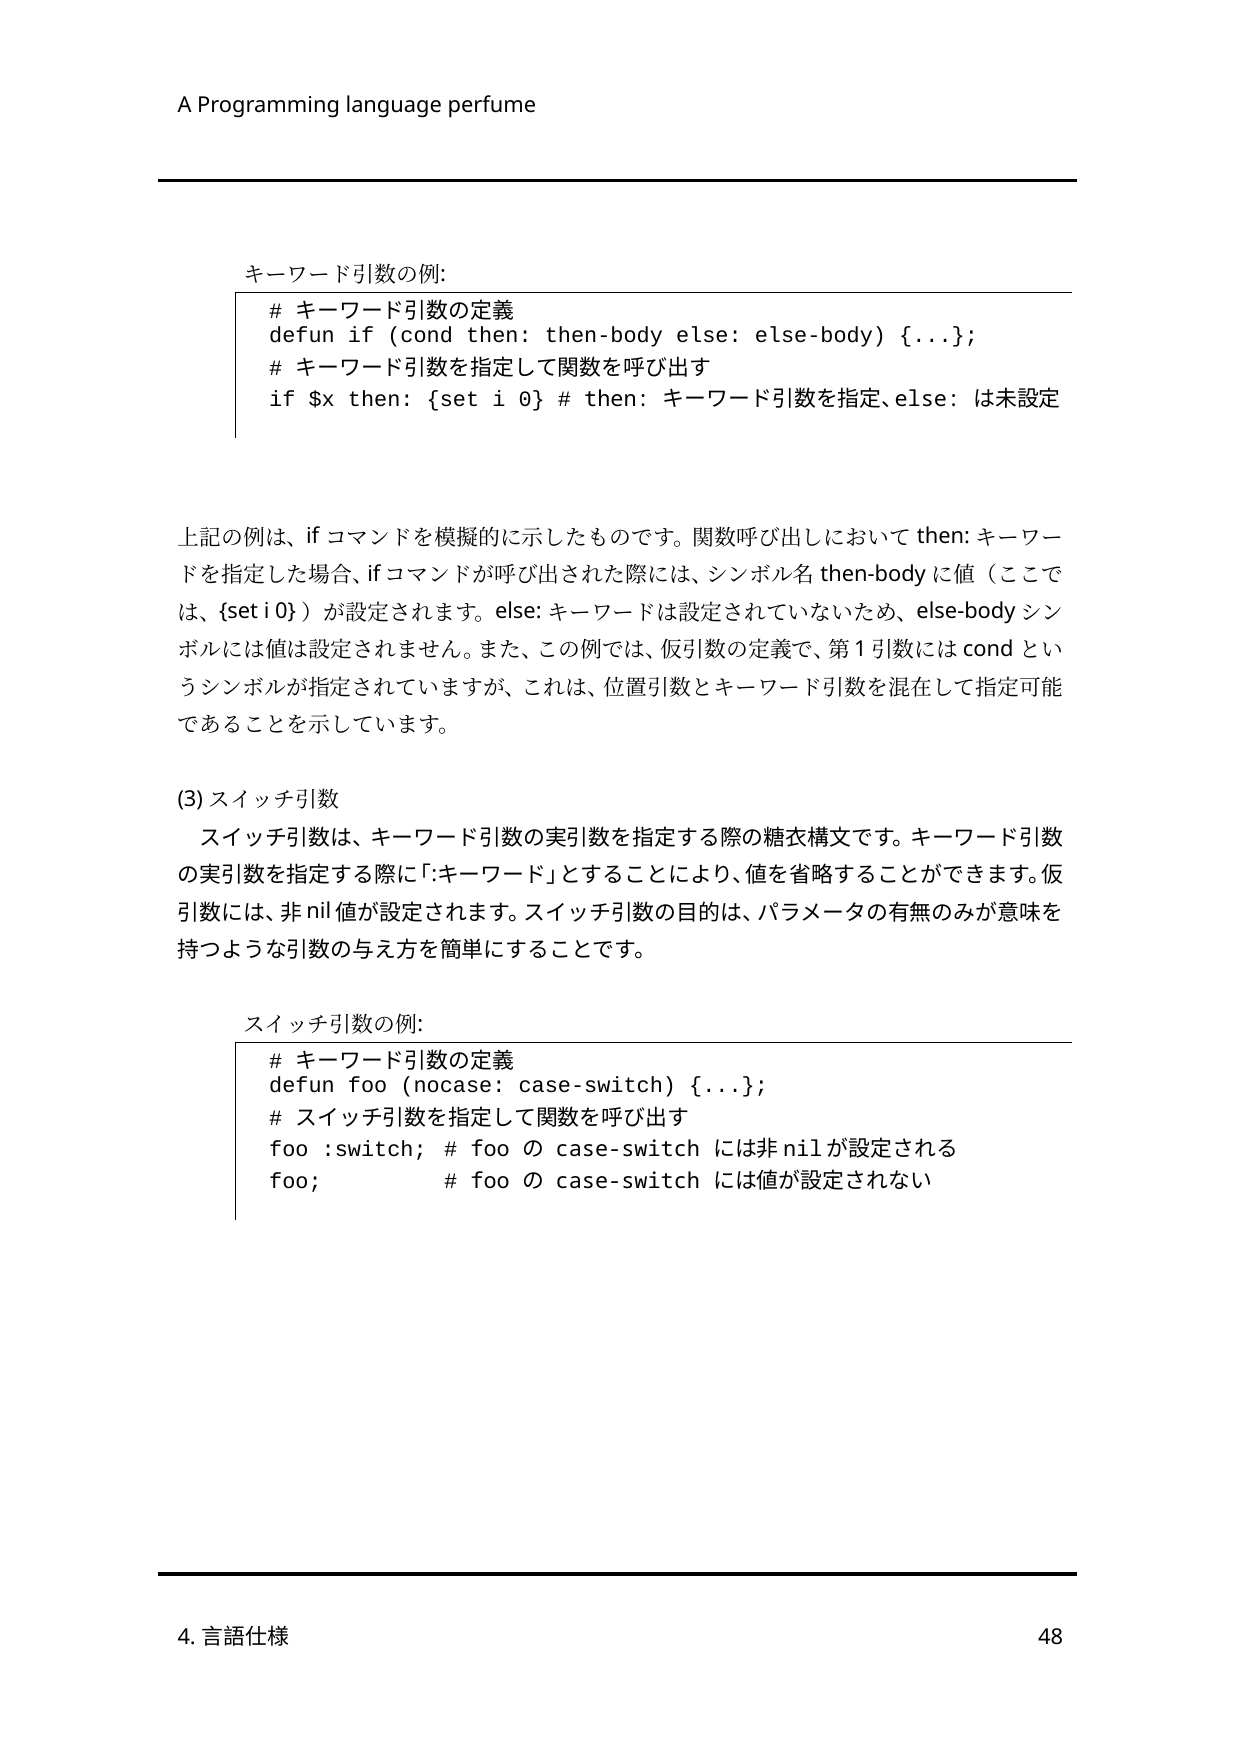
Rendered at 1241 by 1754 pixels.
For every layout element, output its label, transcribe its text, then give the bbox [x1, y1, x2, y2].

text スイッチ引数は、キーワード引数の実引数を指定する際の糖衣構文です。キーワード引数の実引数を指定する際に「:キーワード」とすることにより、値を省略することができます。仮引数には、非nil値が設定されます。スイッチ引数の目的は、パラメータの有無のみが意味を持つような引数の与え方を簡単にすることです。 [177, 817, 1063, 967]
table_header # キーワード引数の定義 defun if (cond then: then-body else: else-body) {...}; # キーワード引数を指定して関数を呼び出す if $x then: {set i 0} # then: キーワード引数を指定、else: は未設定 [236, 293, 1072, 438]
text キーワード引数の例: [243, 254, 1063, 292]
text 上記の例は、if コマンドを模擬的に示したものです。関数呼び出しにおいて then: キーワードを指定した場合、ifコマンドが呼び出された際には、シンボル名 then-body に値（ここでは、{set i 0} ）が設定されます。else: キーワードは設定されていないため、else-bodyシンボルには値は設定されません。また、この例では、仮引数の定義で、第1引数にはcond というシンボルが指定されていますが、これは、位置引数とキーワード引数を混在して指定可能であることを示しています。 [177, 517, 1063, 742]
text スイッチ引数の例: [243, 1004, 1063, 1042]
text (3) スイッチ引数 [177, 779, 1063, 817]
table_header # キーワード引数の定義 defun foo (nocase: case-switch) {...}; # スイッチ引数を指定して関数を呼び出す foo :switch; # foo の case-switch には非nilが設定される foo; # foo の case-switch には値が設定されない [236, 1043, 1072, 1220]
